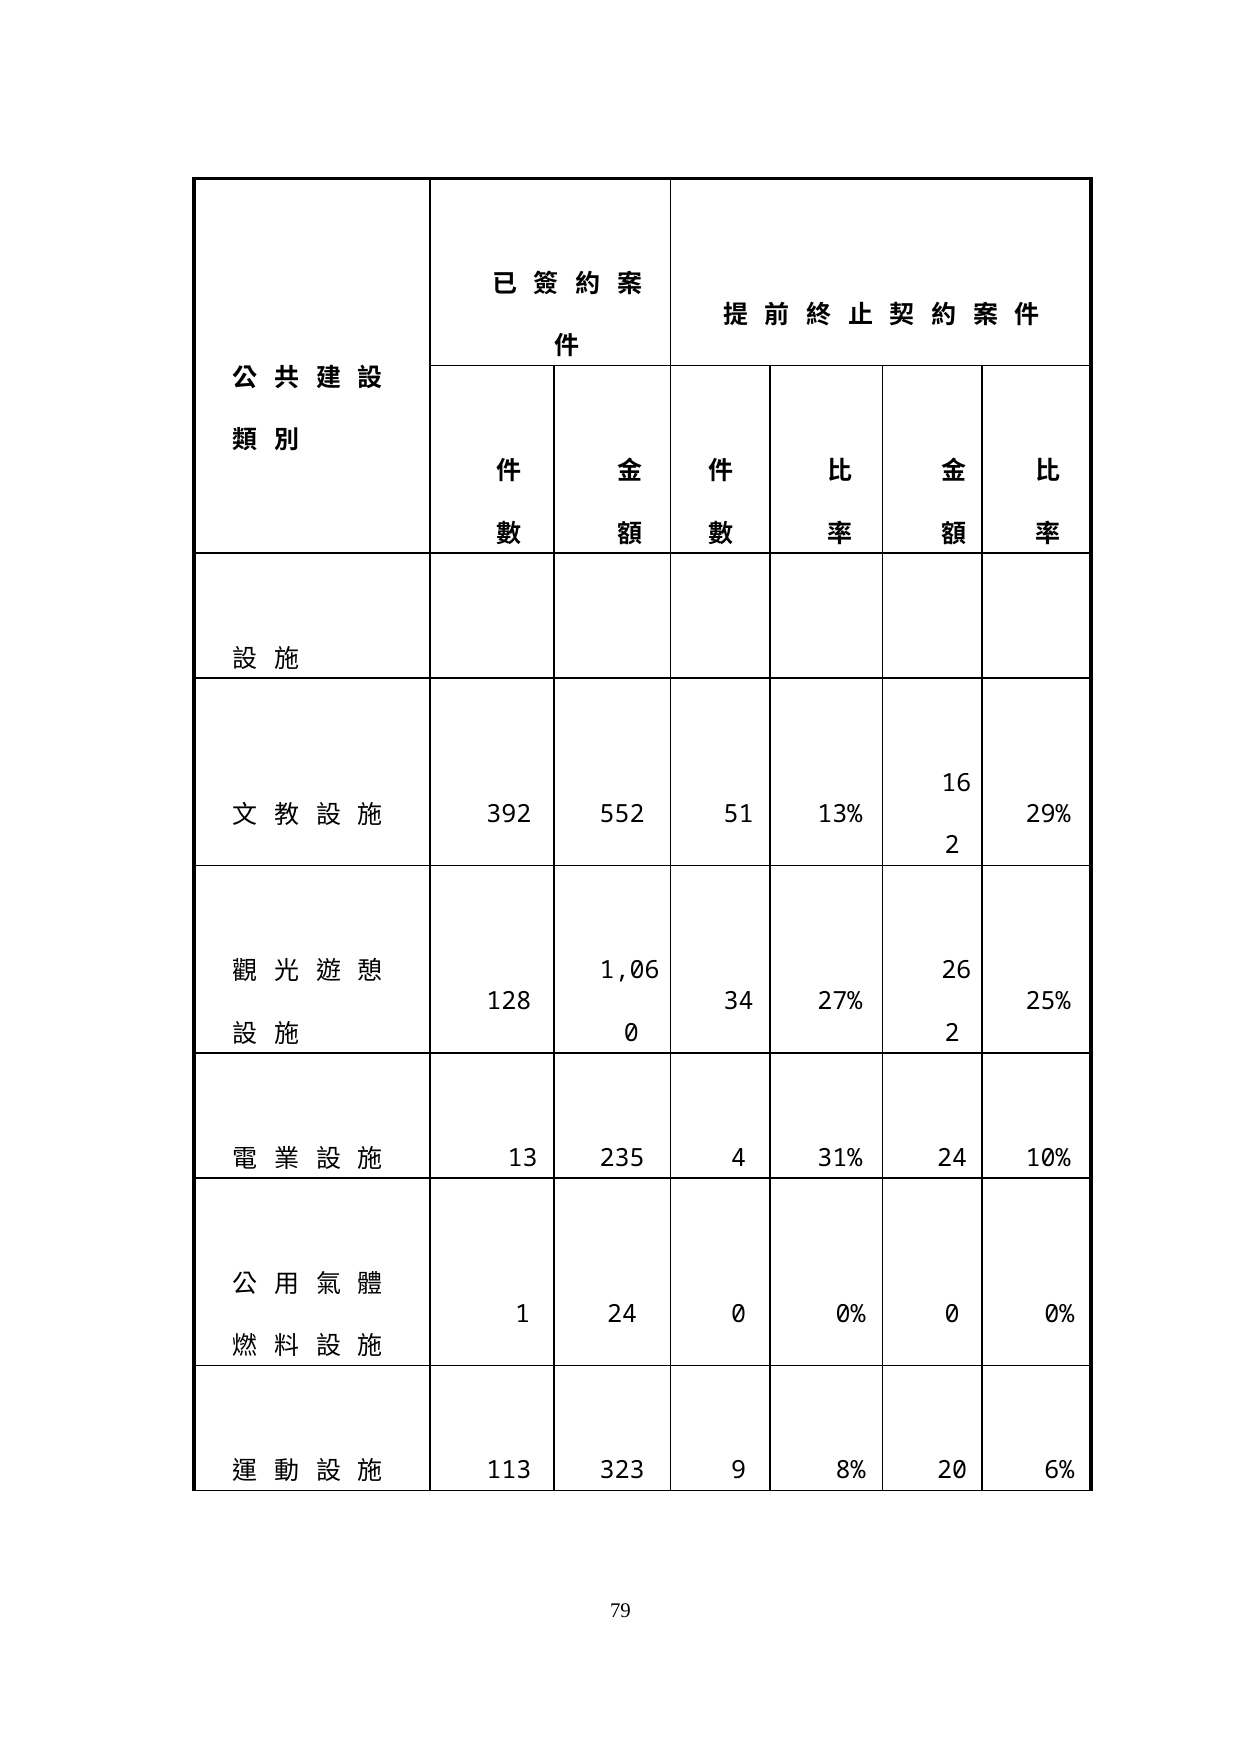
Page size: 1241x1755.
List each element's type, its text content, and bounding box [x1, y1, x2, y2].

table_cell 0 [883, 1179, 981, 1365]
table_cell 113 [431, 1366, 553, 1490]
table_cell 1,060 [555, 866, 670, 1052]
table_cell 552 [555, 679, 670, 865]
table_cell 6% [983, 1366, 1089, 1490]
table_cell 24 [883, 1054, 981, 1177]
table_cell 觀光遊憩設施 [196, 866, 429, 1052]
table_cell [671, 554, 769, 677]
table_cell 9 [671, 1366, 769, 1490]
table_cell 件數 [671, 366, 769, 552]
table_cell [883, 554, 981, 677]
table_cell 20 [883, 1366, 981, 1490]
table_cell 比率 [983, 366, 1089, 552]
table_cell 27% [771, 866, 882, 1052]
table_cell 392 [431, 679, 553, 865]
table_cell 0 [671, 1179, 769, 1365]
table_cell 323 [555, 1366, 670, 1490]
table_cell 設施 [196, 554, 429, 677]
table_cell 0% [771, 1179, 882, 1365]
table_cell [431, 554, 553, 677]
table_cell 13% [771, 679, 882, 865]
table_cell 10% [983, 1054, 1089, 1177]
table_header 提前終止契約案件 [671, 180, 1089, 365]
table_cell 0% [983, 1179, 1089, 1365]
table_cell [983, 554, 1089, 677]
table_header 公共建設類別 [196, 180, 429, 552]
table_cell 51 [671, 679, 769, 865]
table_cell 公用氣體燃料設施 [196, 1179, 429, 1365]
table_cell 金額 [555, 366, 670, 552]
table_cell 運動設施 [196, 1366, 429, 1490]
table_cell 比率 [771, 366, 882, 552]
table_cell 162 [883, 679, 981, 865]
table_cell 13 [431, 1054, 553, 1177]
table_cell 4 [671, 1054, 769, 1177]
table_cell 件數 [431, 366, 553, 552]
table_cell 電業設施 [196, 1054, 429, 1177]
table_cell 31% [771, 1054, 882, 1177]
table_cell 34 [671, 866, 769, 1052]
table_cell 262 [883, 866, 981, 1052]
table_cell 8% [771, 1366, 882, 1490]
table_cell 24 [555, 1179, 670, 1365]
table_cell 128 [431, 866, 553, 1052]
table_cell 文教設施 [196, 679, 429, 865]
table_cell 235 [555, 1054, 670, 1177]
table_cell 29% [983, 679, 1089, 865]
table_cell 金額 [883, 366, 981, 552]
table_cell [555, 554, 670, 677]
table_cell [771, 554, 882, 677]
table_cell 1 [431, 1179, 553, 1365]
table_cell 25% [983, 866, 1089, 1052]
table_header 已簽約案件 [431, 180, 670, 365]
